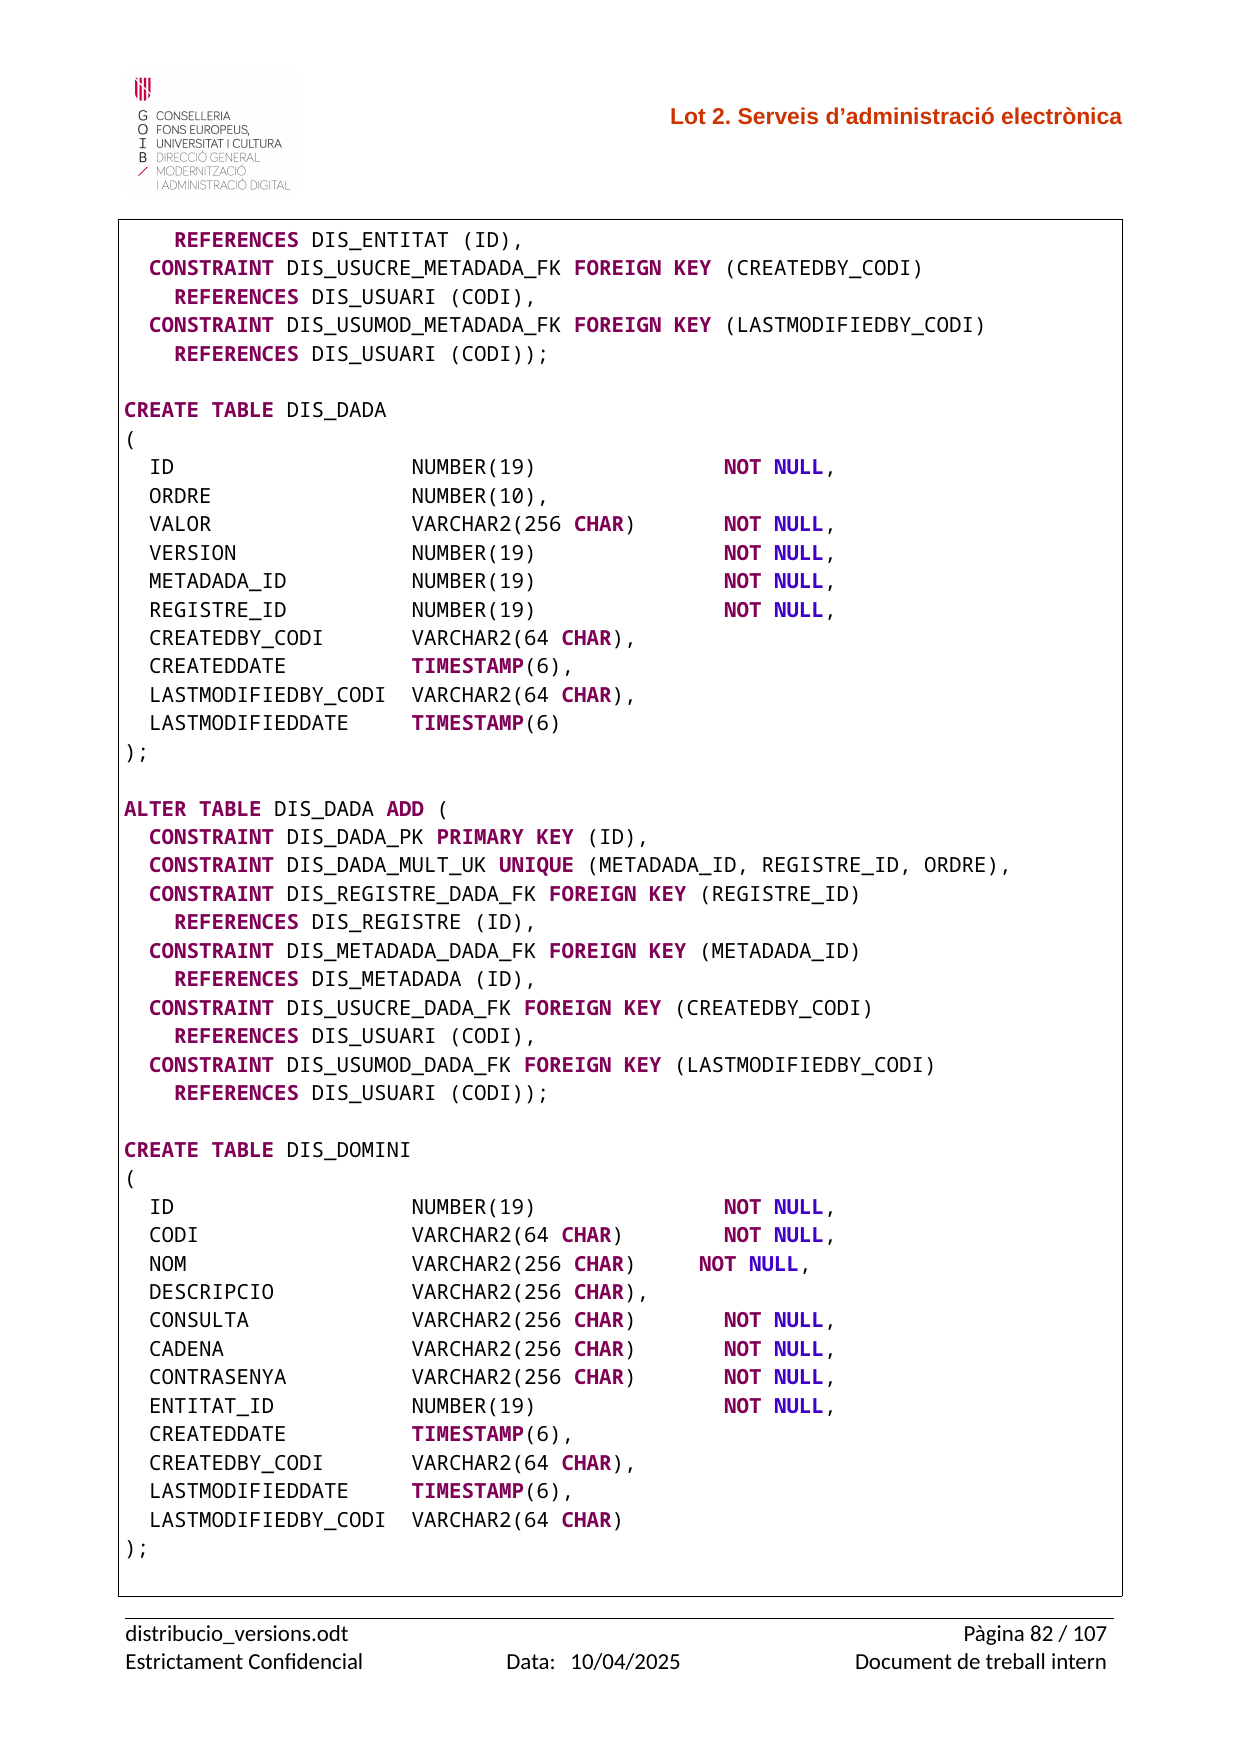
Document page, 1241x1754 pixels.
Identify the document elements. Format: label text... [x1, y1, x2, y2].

table_header REFERENCES DIS_ENTITAT (ID), CONSTRAINT DIS_USUCRE_METADADA_FK FOREIGN KEY (CREATEDBY_CODI) REFERENCES DIS_USUARI (CODI), CONSTRAINT DIS_USUMOD_METADADA_FK FOREIGN KEY (LASTMODIFIEDBY_CODI) REFERENCES DIS_USUARI (CODI)); CREATE TABLE DIS_DADA ( ID NUMBER(19) NOT NULL, ORDRE NUMBER(10), VALOR VARCHAR2(256 CHAR) NOT NULL, VERSION NUMBER(19) NOT NULL, METADADA_ID NUMBER(19) NOT NULL, REGISTRE_ID NUMBER(19) NOT NULL, CREATEDBY_CODI VARCHAR2(64 CHAR), CREATEDDATE TIMESTAMP(6), LASTMODIFIEDBY_CODI VARCHAR2(64 CHAR), LASTMODIFIEDDATE TIMESTAMP(6) ); ALTER TABLE DIS_DADA ADD ( CONSTRAINT DIS_DADA_PK PRIMARY KEY (ID), CONSTRAINT DIS_DADA_MULT_UK UNIQUE (METADADA_ID, REGISTRE_ID, ORDRE), CONSTRAINT DIS_REGISTRE_DADA_FK FOREIGN KEY (REGISTRE_ID) REFERENCES DIS_REGISTRE (ID), CONSTRAINT DIS_METADADA_DADA_FK FOREIGN KEY (METADADA_ID) REFERENCES DIS_METADADA (ID), CONSTRAINT DIS_USUCRE_DADA_FK FOREIGN KEY (CREATEDBY_CODI) REFERENCES DIS_USUARI (CODI), CONSTRAINT DIS_USUMOD_DADA_FK FOREIGN KEY (LASTMODIFIEDBY_CODI) REFERENCES DIS_USUARI (CODI)); CREATE TABLE DIS_DOMINI ( ID NUMBER(19) NOT NULL, CODI VARCHAR2(64 CHAR) NOT NULL, NOM VARCHAR2(256 CHAR) NOT NULL, DESCRIPCIO VARCHAR2(256 CHAR), CONSULTA VARCHAR2(256 CHAR) NOT NULL, CADENA VARCHAR2(256 CHAR) NOT NULL, CONTRASENYA VARCHAR2(256 CHAR) NOT NULL, ENTITAT_ID NUMBER(19) NOT NULL, CREATEDDATE TIMESTAMP(6), CREATEDBY_CODI VARCHAR2(64 CHAR), LASTMODIFIEDDATE TIMESTAMP(6), LASTMODIFIEDBY_CODI VARCHAR2(64 CHAR) ); [119, 220, 1122, 1596]
picture [126, 70, 299, 197]
